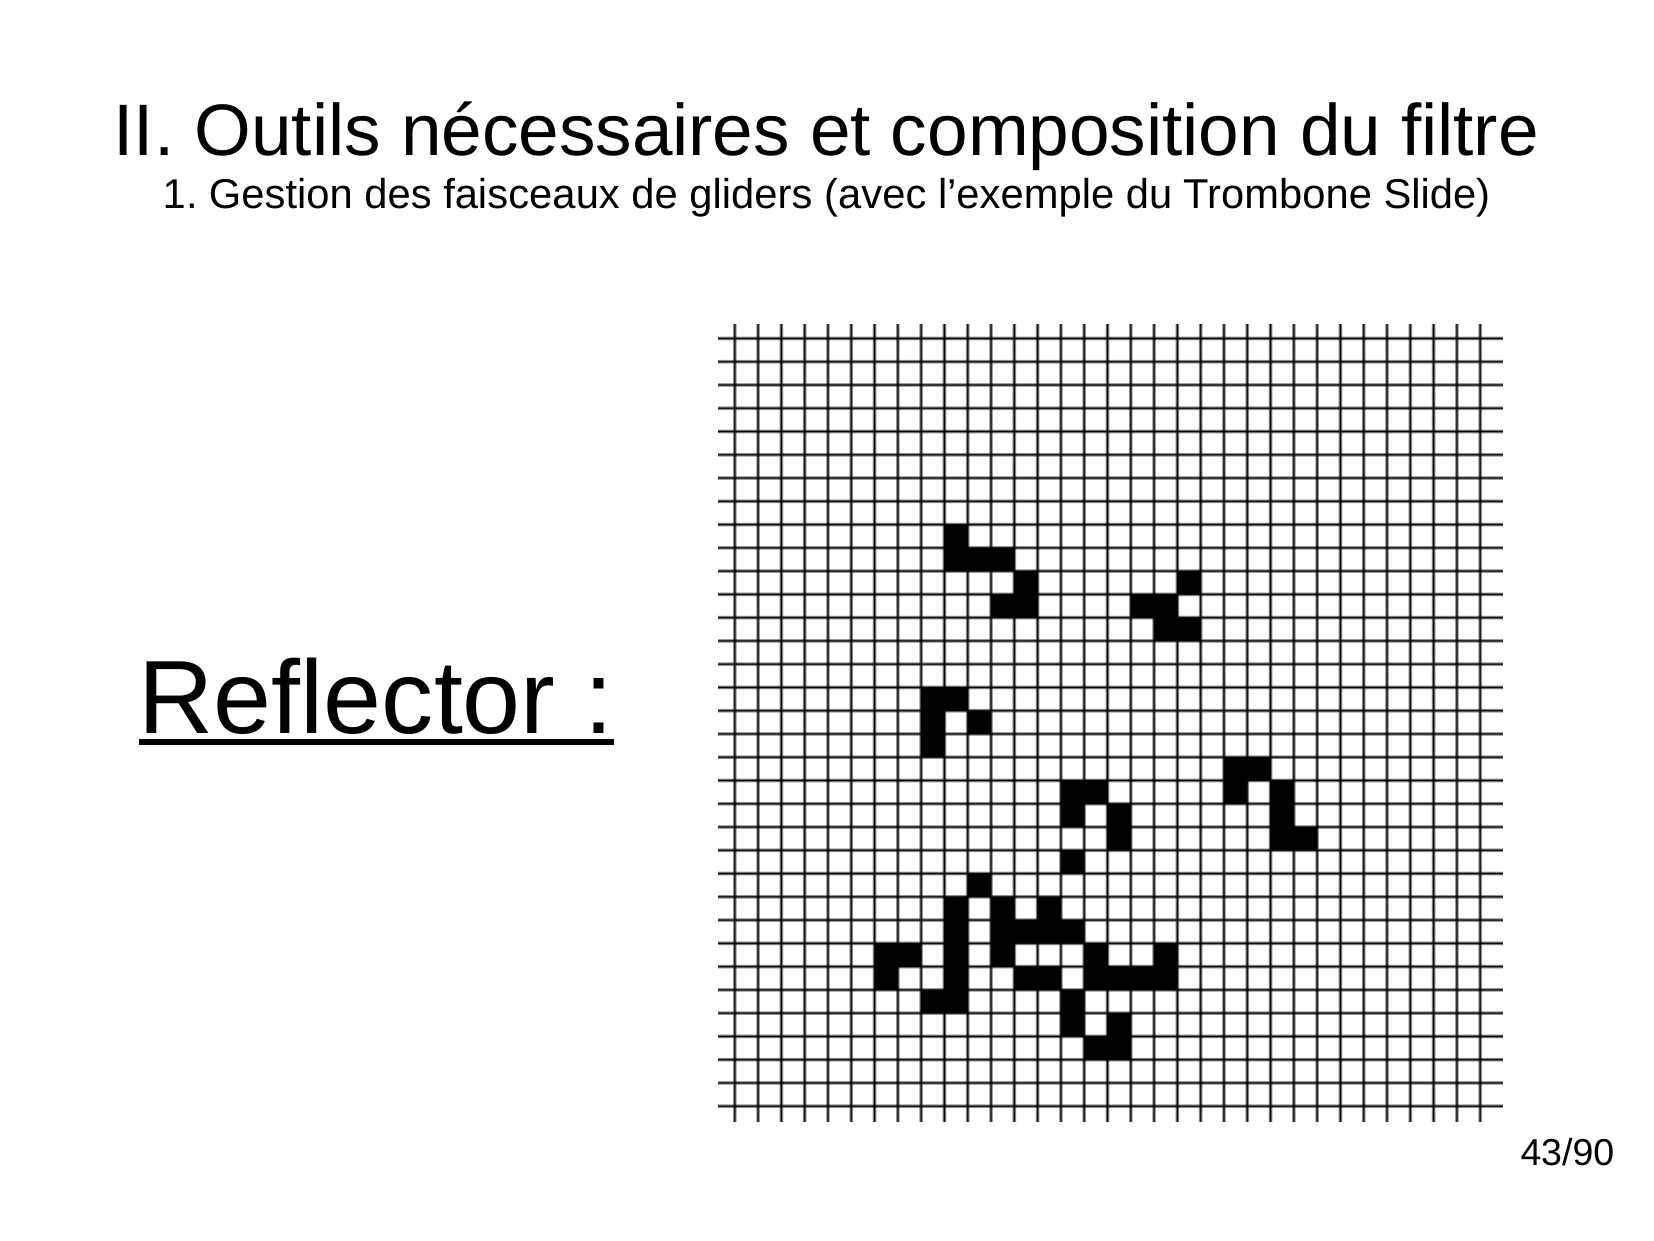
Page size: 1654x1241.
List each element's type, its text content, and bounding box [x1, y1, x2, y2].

text_box <number>/90 [1505, 1124, 1654, 1182]
text_box Reflector : [124, 631, 629, 763]
title II. Outils nécessaires et composition du filtre 1. Gestion des faisceaux de gliders (avec l’exemple du Trombone Slide) [0, 30, 1654, 276]
picture [718, 324, 1503, 1123]
